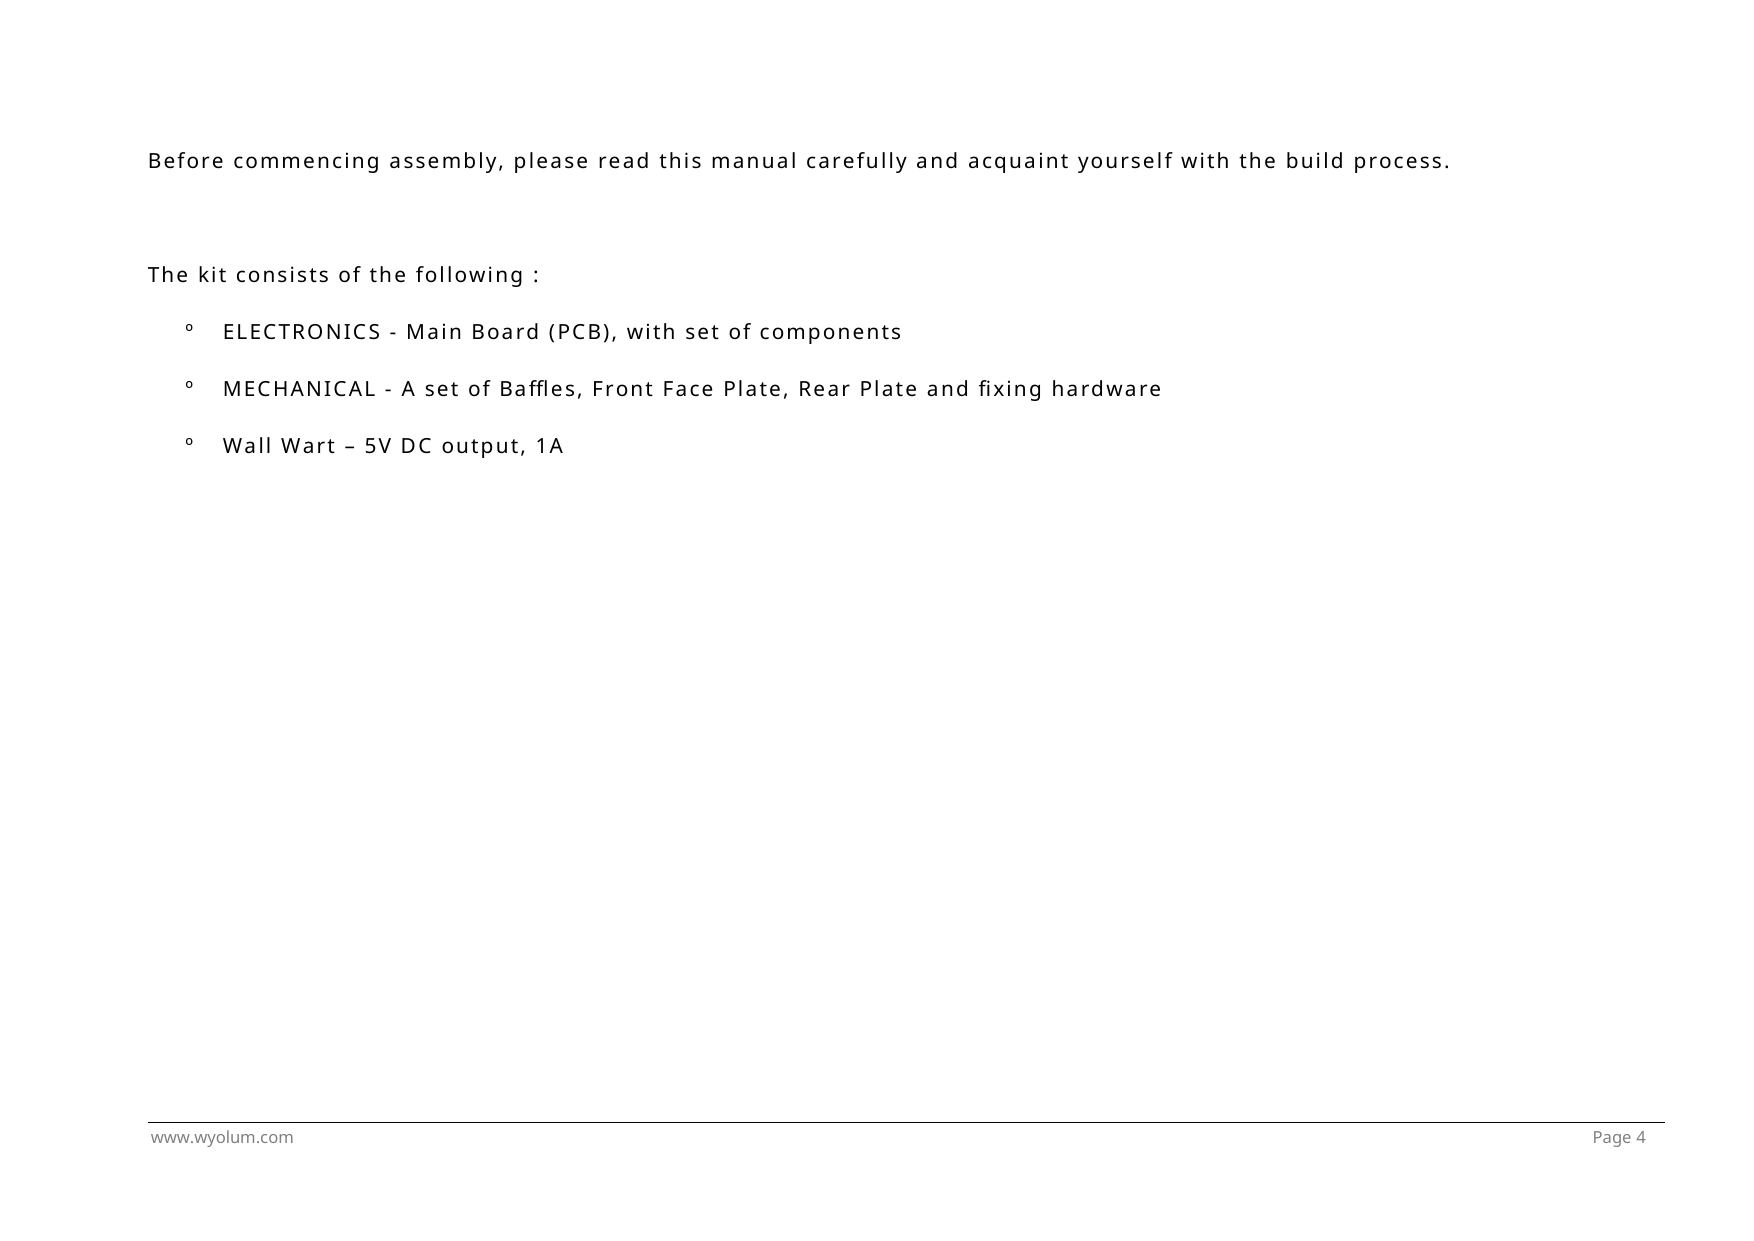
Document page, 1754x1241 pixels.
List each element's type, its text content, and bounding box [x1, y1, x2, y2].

text The kit consists of the following : [148, 260, 1665, 288]
text Before commencing assembly, please read this manual carefully and acquaint yourself with the build process. [148, 146, 1665, 174]
list ELECTRONICS - Main Board (PCB), with set of components [185, 317, 1665, 345]
list Wall Wart – 5V DC output, 1A [185, 431, 1665, 459]
list MECHANICAL - A set of Baffles, Front Face Plate, Rear Plate and fixing hardware [185, 374, 1665, 402]
